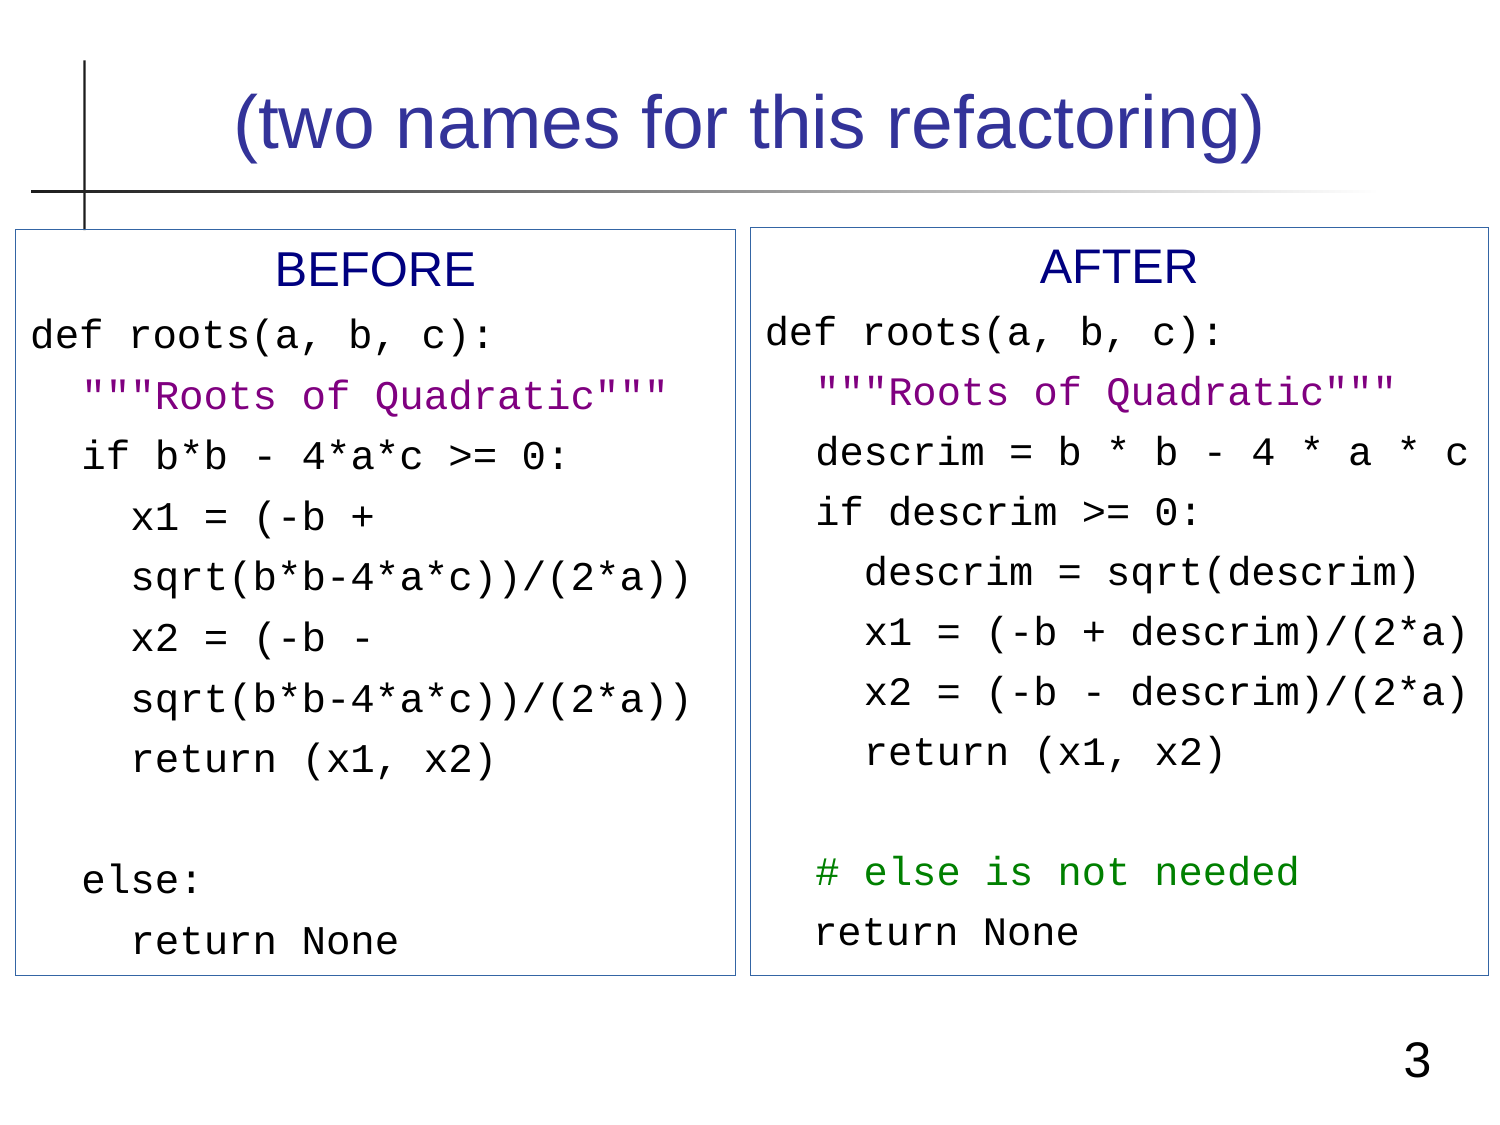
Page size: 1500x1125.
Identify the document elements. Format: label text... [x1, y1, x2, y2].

list BEFORE def roots(a, b, c): """Roots of Quadratic""" if b*b - 4*a*c >= 0: x1 = (-b + sqrt(b*b-4*a*c))/(2*a)) x2 = (-b - sqrt(b*b-4*a*c))/(2*a)) return (x1, x2) else: return None [15, 229, 736, 976]
list AFTER def roots(a, b, c): """Roots of Quadratic""" descrim = b * b - 4 * a * c if descrim >= 0: descrim = sqrt(descrim) x1 = (-b + descrim)/(2*a) x2 = (-b - descrim)/(2*a) return (x1, x2) # else is not needed return None [750, 227, 1489, 976]
text_box [1380, 1020, 1456, 1095]
title (two names for this refactoring) [50, 37, 1450, 201]
